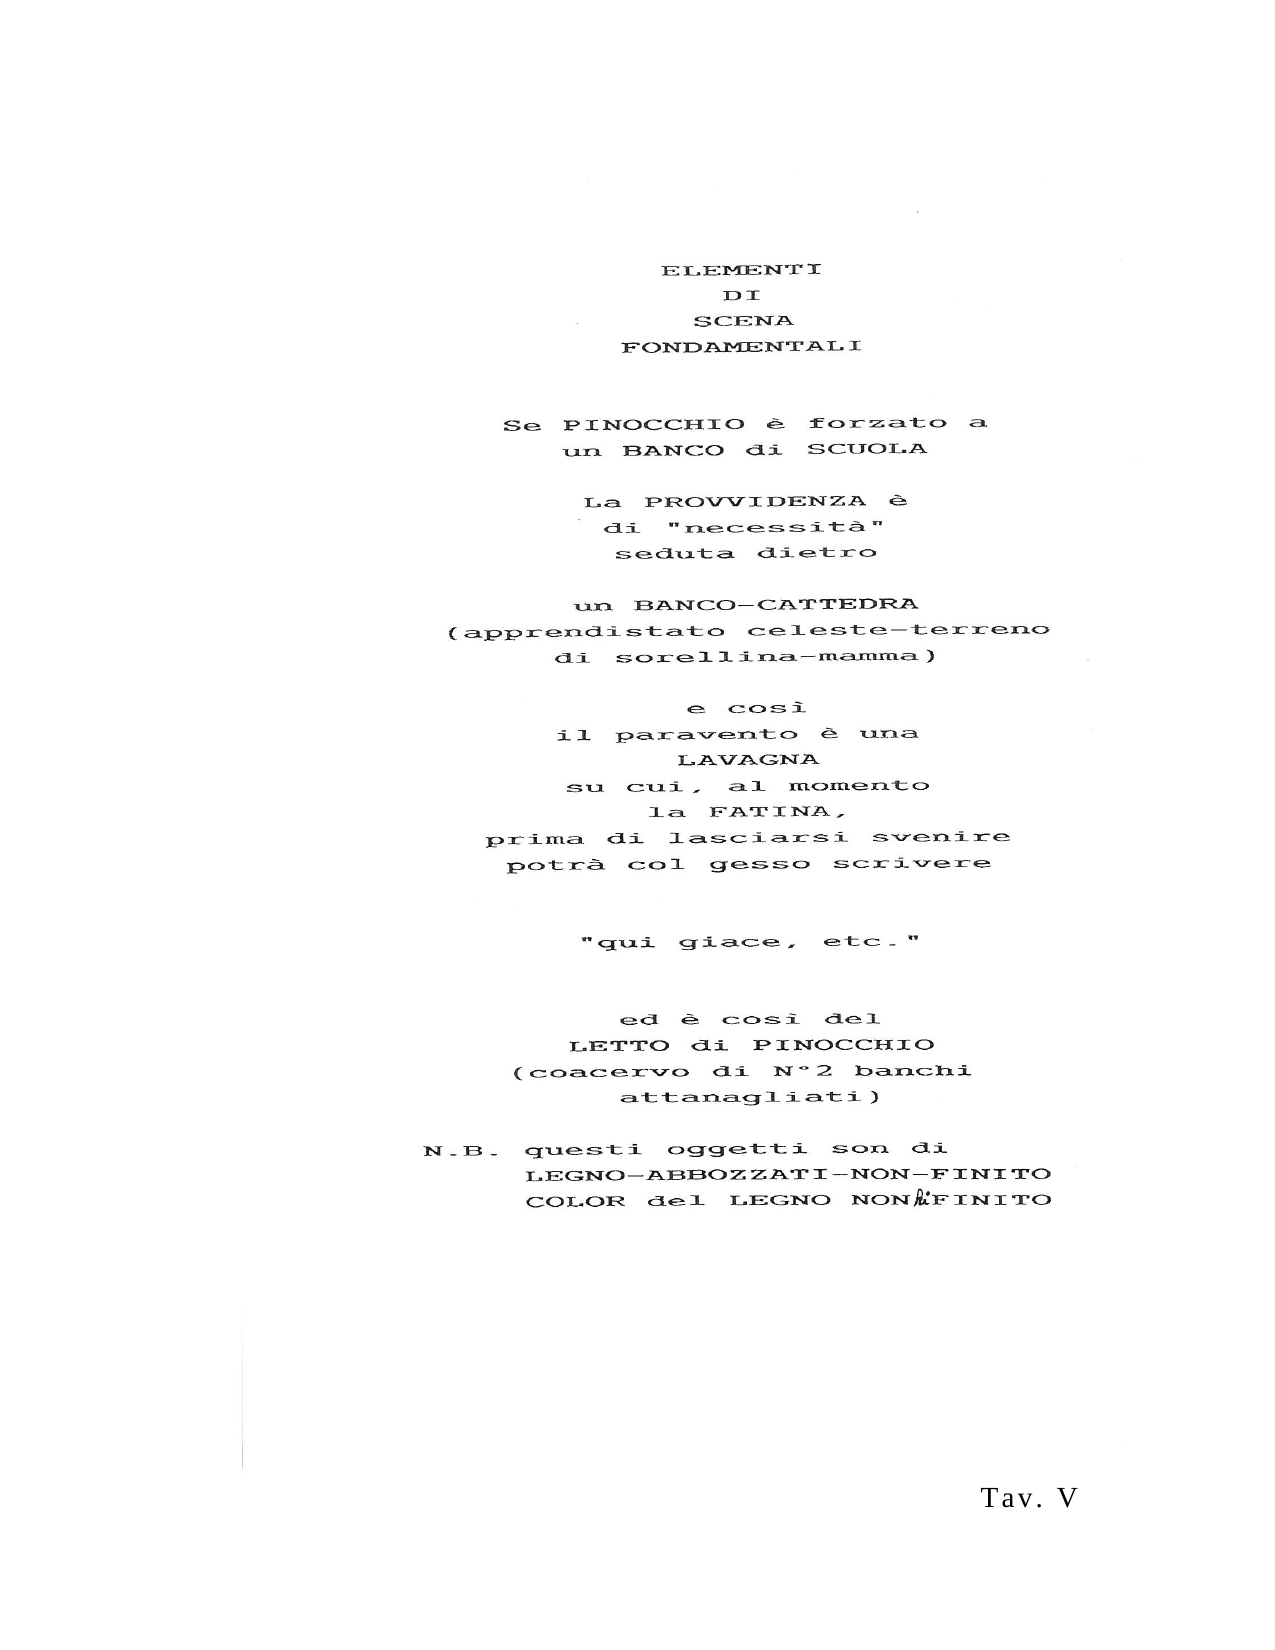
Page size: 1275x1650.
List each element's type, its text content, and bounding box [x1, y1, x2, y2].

text Tav. V [236, 1479, 1178, 1514]
picture [237, 149, 1177, 1479]
